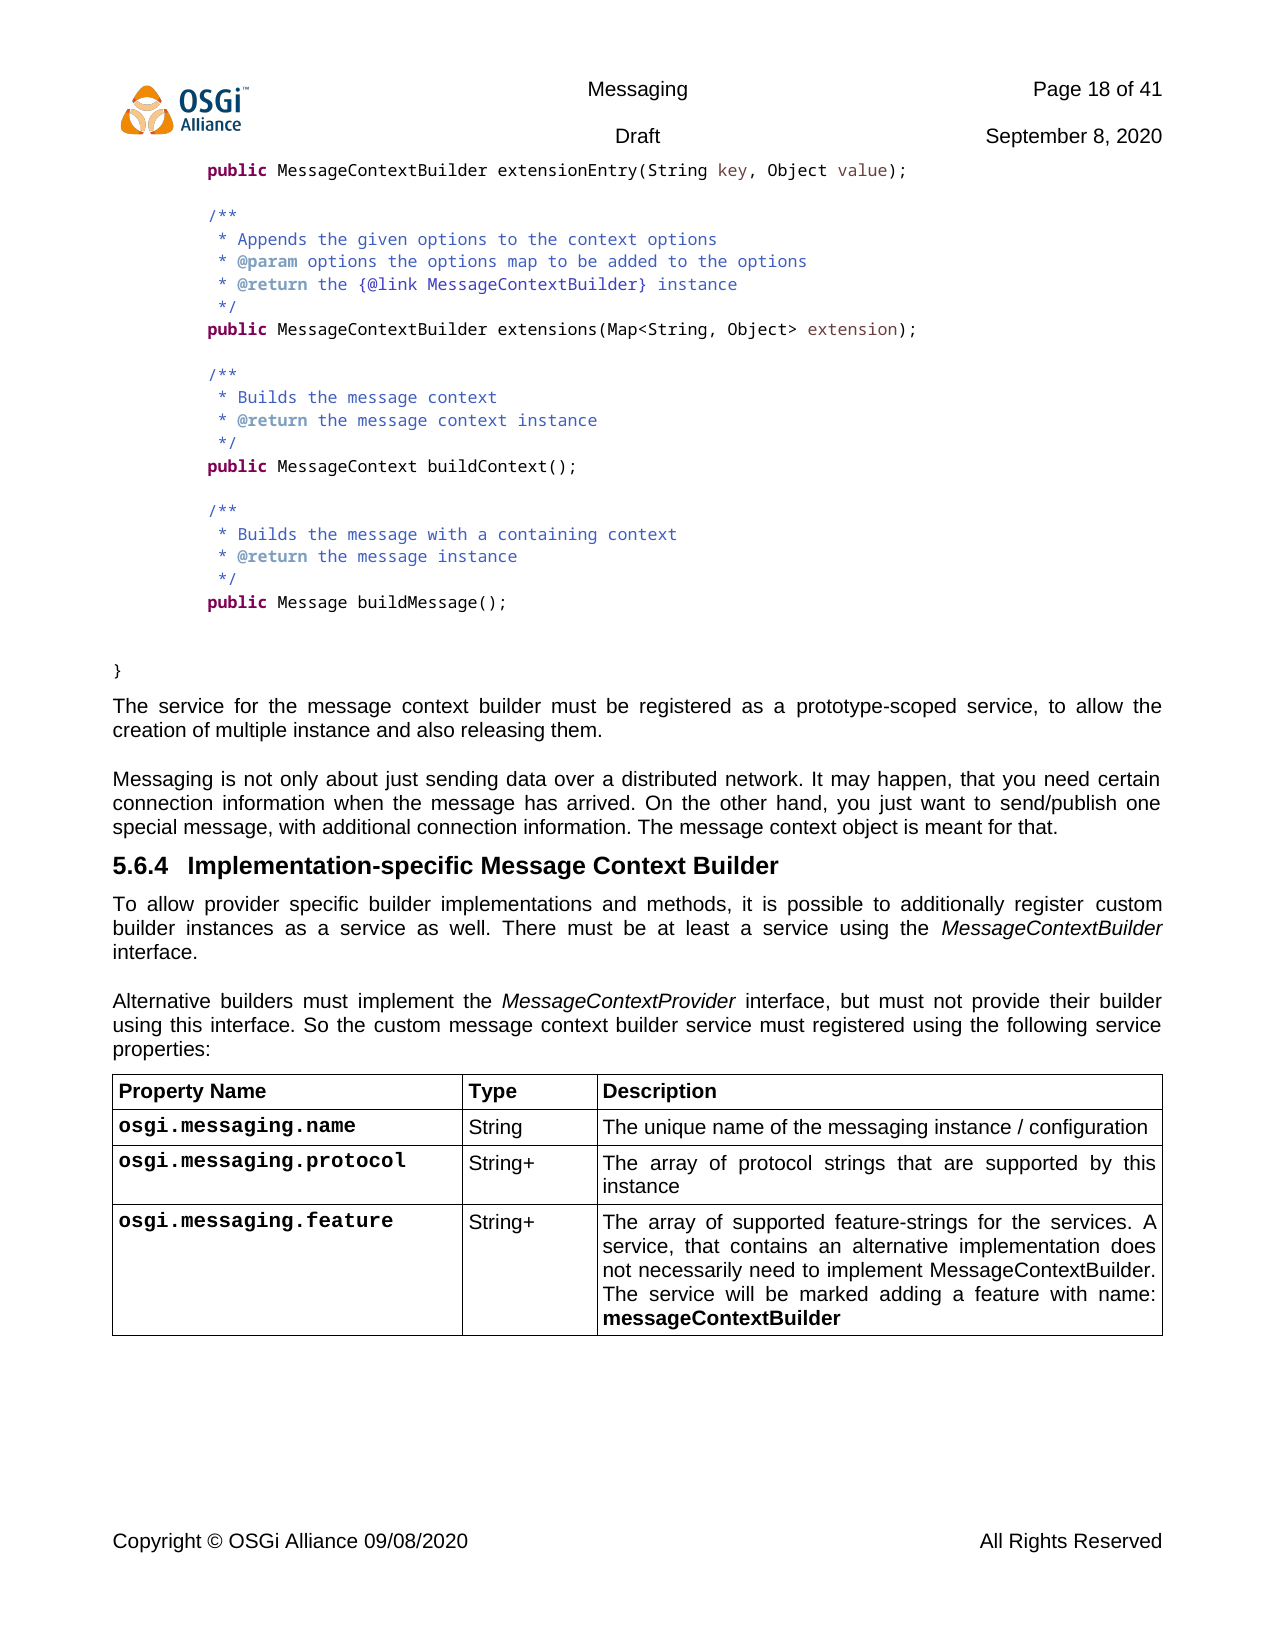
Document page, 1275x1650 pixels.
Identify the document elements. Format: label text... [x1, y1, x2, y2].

text * Builds the message context [112, 386, 1162, 409]
text * @return the message instance [112, 545, 1162, 568]
table_cell String [463, 1110, 597, 1144]
text } [112, 658, 1162, 681]
text */ [112, 568, 1162, 590]
table_cell String+ [463, 1146, 597, 1204]
table_cell The array of protocol strings that are supported by this instance [598, 1146, 1162, 1204]
text /** [112, 204, 1162, 227]
table_cell osgi.messaging.name [113, 1110, 462, 1144]
text The service for the message context builder must be registered as a prototype-scoped service, to allow the creation of multiple instance and also releasing them. [112, 694, 1162, 742]
text public MessageContext buildContext(); [112, 454, 1162, 477]
table_cell osgi.messaging.feature [113, 1205, 462, 1335]
text * @return the {@link MessageContextBuilder} instance [112, 272, 1162, 295]
text Messaging is not only about just sending data over a distributed network. It may happen, that you need certain connection information when the message has arrived. On the other hand, you just want to send/publish one special message, with additional connection information. The message context object is meant for that. [112, 767, 1162, 838]
text * Builds the message with a containing context [112, 522, 1162, 545]
text public MessageContextBuilder extensions(Map<String, Object> extension); [112, 318, 1162, 341]
text */ [112, 295, 1162, 318]
text To allow provider specific builder implementations and methods, it is possible to additionally register custom builder instances as a service as well. There must be at least a service using the MessageContextBuilder interface. [112, 892, 1162, 964]
table_header Property Name [113, 1075, 462, 1109]
table_cell osgi.messaging.protocol [113, 1146, 462, 1204]
table_cell String+ [463, 1205, 597, 1335]
table_header Description [598, 1075, 1162, 1109]
table_header Type [463, 1075, 597, 1109]
text public Message buildMessage(); [112, 590, 1162, 613]
text * @param options the options map to be added to the options [112, 250, 1162, 272]
text */ [112, 431, 1162, 454]
text /** [112, 363, 1162, 386]
text Alternative builders must implement the MessageContextProvider interface, but must not provide their builder using this interface. So the custom message context builder service must registered using the following service properties: [112, 989, 1162, 1061]
text * Appends the given options to the context options [112, 227, 1162, 250]
text public MessageContextBuilder extensionEntry(String key, Object value); [112, 159, 1162, 182]
picture [113, 78, 257, 142]
text * @return the message context instance [112, 409, 1162, 431]
table_cell The unique name of the messaging instance / configuration [598, 1110, 1162, 1144]
text /** [112, 499, 1162, 522]
subtitle Implementation-specific Message Context Builder [112, 851, 1162, 880]
table_cell The array of supported feature-strings for the services. A service, that contains an alternative implementation does not necessarily need to implement MessageContextBuilder. The service will be marked adding a feature with name: messageContextBuilder [598, 1205, 1162, 1335]
